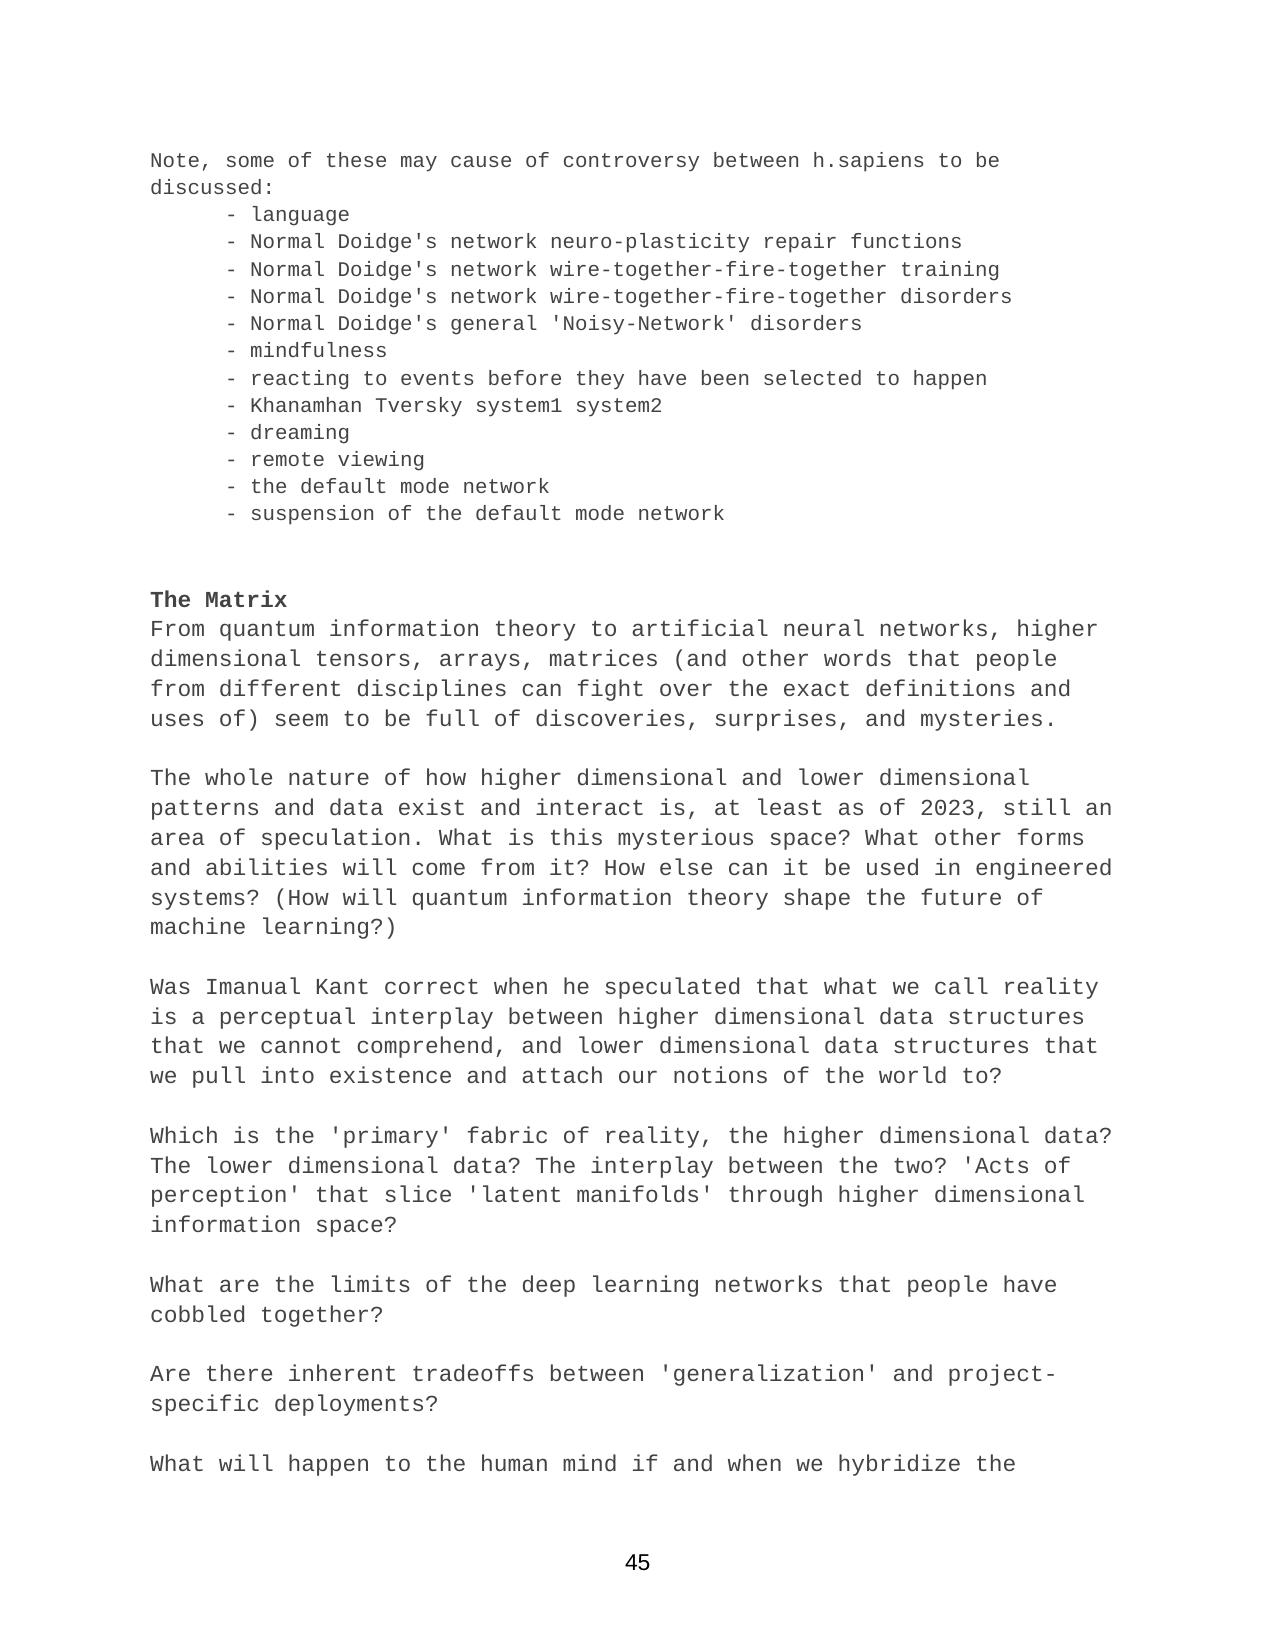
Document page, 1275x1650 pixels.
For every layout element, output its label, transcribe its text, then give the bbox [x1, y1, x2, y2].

text - reacting to events before they have been selected to happen [150, 367, 1125, 391]
text From quantum information theory to artificial neural networks, higher dimensional tensors, arrays, matrices (and other words that people from different disciplines can fight over the exact definitions and uses of) seem to be full of discoveries, surprises, and mysteries. [150, 618, 1125, 733]
text Are there inherent tradeoffs between 'generalization' and project-specific deployments? [150, 1363, 1125, 1418]
text - Normal Doidge's network wire-together-fire-together training [150, 259, 1125, 282]
text - remote viewing [150, 449, 1125, 473]
text - the default mode network [150, 476, 1125, 500]
text - mindfulness [150, 340, 1125, 364]
text Which is the 'primary' fabric of reality, the higher dimensional data? The lower dimensional data? The interplay between the two? 'Acts of perception' that slice 'latent manifolds' through higher dimensional information space? [150, 1124, 1125, 1239]
text - suspension of the default mode network [150, 503, 1125, 527]
text Was Imanual Kant correct when he speculated that what we call reality is a perceptual interplay between higher dimensional data structures that we cannot comprehend, and lower dimensional data structures that we pull into existence and attach our notions of the world to? [150, 975, 1125, 1091]
text The Matrix [150, 588, 1125, 614]
text - language [150, 204, 1125, 228]
text - Khanamhan Tversky system1 system2 [150, 395, 1125, 418]
text The whole nature of how higher dimensional and lower dimensional patterns and data exist and interact is, at least as of 2023, still an area of speculation. What is this mysterious space? What other forms and abilities will come from it? How else can it be used in engineered systems? (How will quantum information theory shape the future of machine learning?) [150, 767, 1125, 942]
text Note, some of these may cause of controversy between h.sapiens to be discussed: [150, 150, 1125, 201]
text - Normal Doidge's network wire-together-fire-together disorders [150, 286, 1125, 309]
text What are the limits of the deep learning networks that people have cobbled together? [150, 1273, 1125, 1329]
text - Normal Doidge's general 'Noisy-Network' disorders [150, 313, 1125, 337]
text - dreaming [150, 422, 1125, 446]
text What will happen to the human mind if and when we hybridize the [150, 1452, 1125, 1478]
text - Normal Doidge's network neuro-plasticity repair functions [150, 232, 1125, 255]
